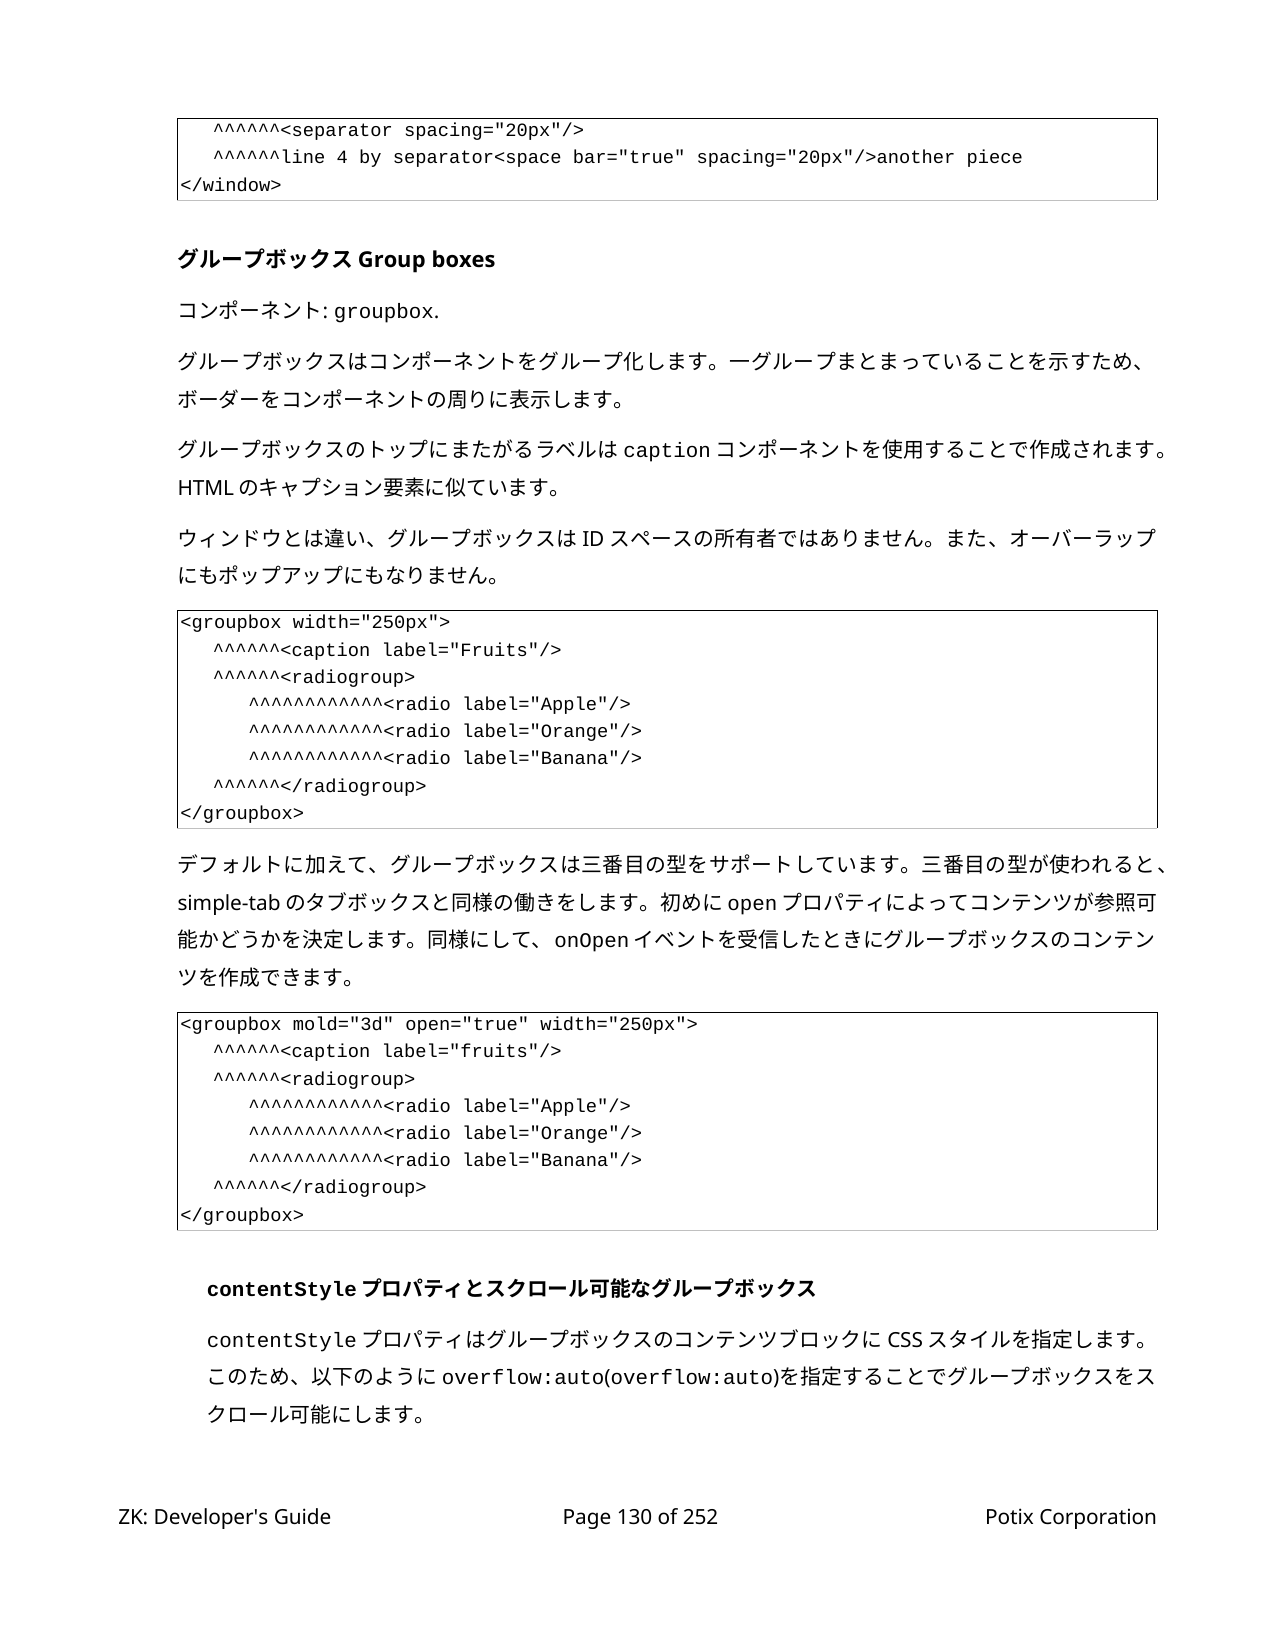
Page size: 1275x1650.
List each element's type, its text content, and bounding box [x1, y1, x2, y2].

text グループボックスのトップにまたがるラベルはcaptionコンポーネントを使用することで作成されます。HTMLのキャプション要素に似ています。 [177, 434, 1157, 502]
text ^^^^^^^^^^^^<radio label="Apple"/> [178, 692, 1157, 716]
text ^^^^^^^^^^^^<radio label="Banana"/> [178, 746, 1157, 771]
text グループボックスはコンポーネントをグループ化します。一グループまとまっていることを示すため、ボーダーをコンポーネントの周りに表示します。 [177, 346, 1157, 413]
text contentStyleプロパティはグループボックスのコンテンツブロックにCSSスタイルを指定します。このため、以下のようにoverflow:auto(overflow:auto)を指定することでグループボックスをスクロール可能にします。 [207, 1323, 1157, 1428]
text ウィンドウとは違い、グループボックスはIDスペースの所有者ではありません。また、オーバーラップにもポップアップにもなりません。 [177, 522, 1157, 590]
text </groupbox> [178, 801, 1157, 828]
text デフォルトに加えて、グループボックスは三番目の型をサポートしています。三番目の型が使われると、simple-tabのタブボックスと同様の働きをします。初めにopenプロパティによってコンテンツが参照可能かどうかを決定します。同様にして、onOpenイベントを受信したときにグループボックスのコンテンツを作成できます。 [177, 848, 1157, 991]
text ^^^^^^</radiogroup> [178, 1175, 1157, 1199]
text ^^^^^^<radiogroup> [178, 1066, 841, 1091]
text </window> [178, 172, 1157, 200]
text </groupbox> [178, 1202, 1157, 1230]
text <groupbox width="250px"> [178, 611, 1157, 634]
text ^^^^^^^^^^^^<radio label="Orange"/> [178, 1121, 1157, 1145]
text ^^^^^^^^^^^^<radio label="Banana"/> [178, 1148, 1157, 1172]
text [1127, 1094, 1157, 1118]
text ^^^^^^<caption label="fruits"/> [178, 1039, 1157, 1063]
subtitle contentStyleプロパティとスクロール可能なグループボックス [207, 1272, 1157, 1302]
text ^^^^^^<radiogroup> [178, 665, 1157, 689]
text ^^^^^^</radiogroup> [178, 773, 1157, 798]
text <groupbox mold="3d" open="true" width="250px"> [178, 1013, 1157, 1036]
text ^^^^^^^^^^^^<radio label="Apple"/> [178, 1094, 841, 1118]
text コンポーネント: groupbox. [177, 295, 1157, 325]
subtitle グループボックスGroup boxes [177, 242, 1157, 274]
text [1127, 1066, 1157, 1091]
text ^^^^^^^^^^^^<radio label="Orange"/> [178, 719, 1157, 743]
text ^^^^^^<separator spacing="20px"/> [178, 119, 1157, 142]
text ^^^^^^<caption label="Fruits"/> [178, 637, 844, 662]
text ^^^^^^line 4 by separator<space bar="true" spacing="20px"/>another piece [178, 145, 1157, 169]
